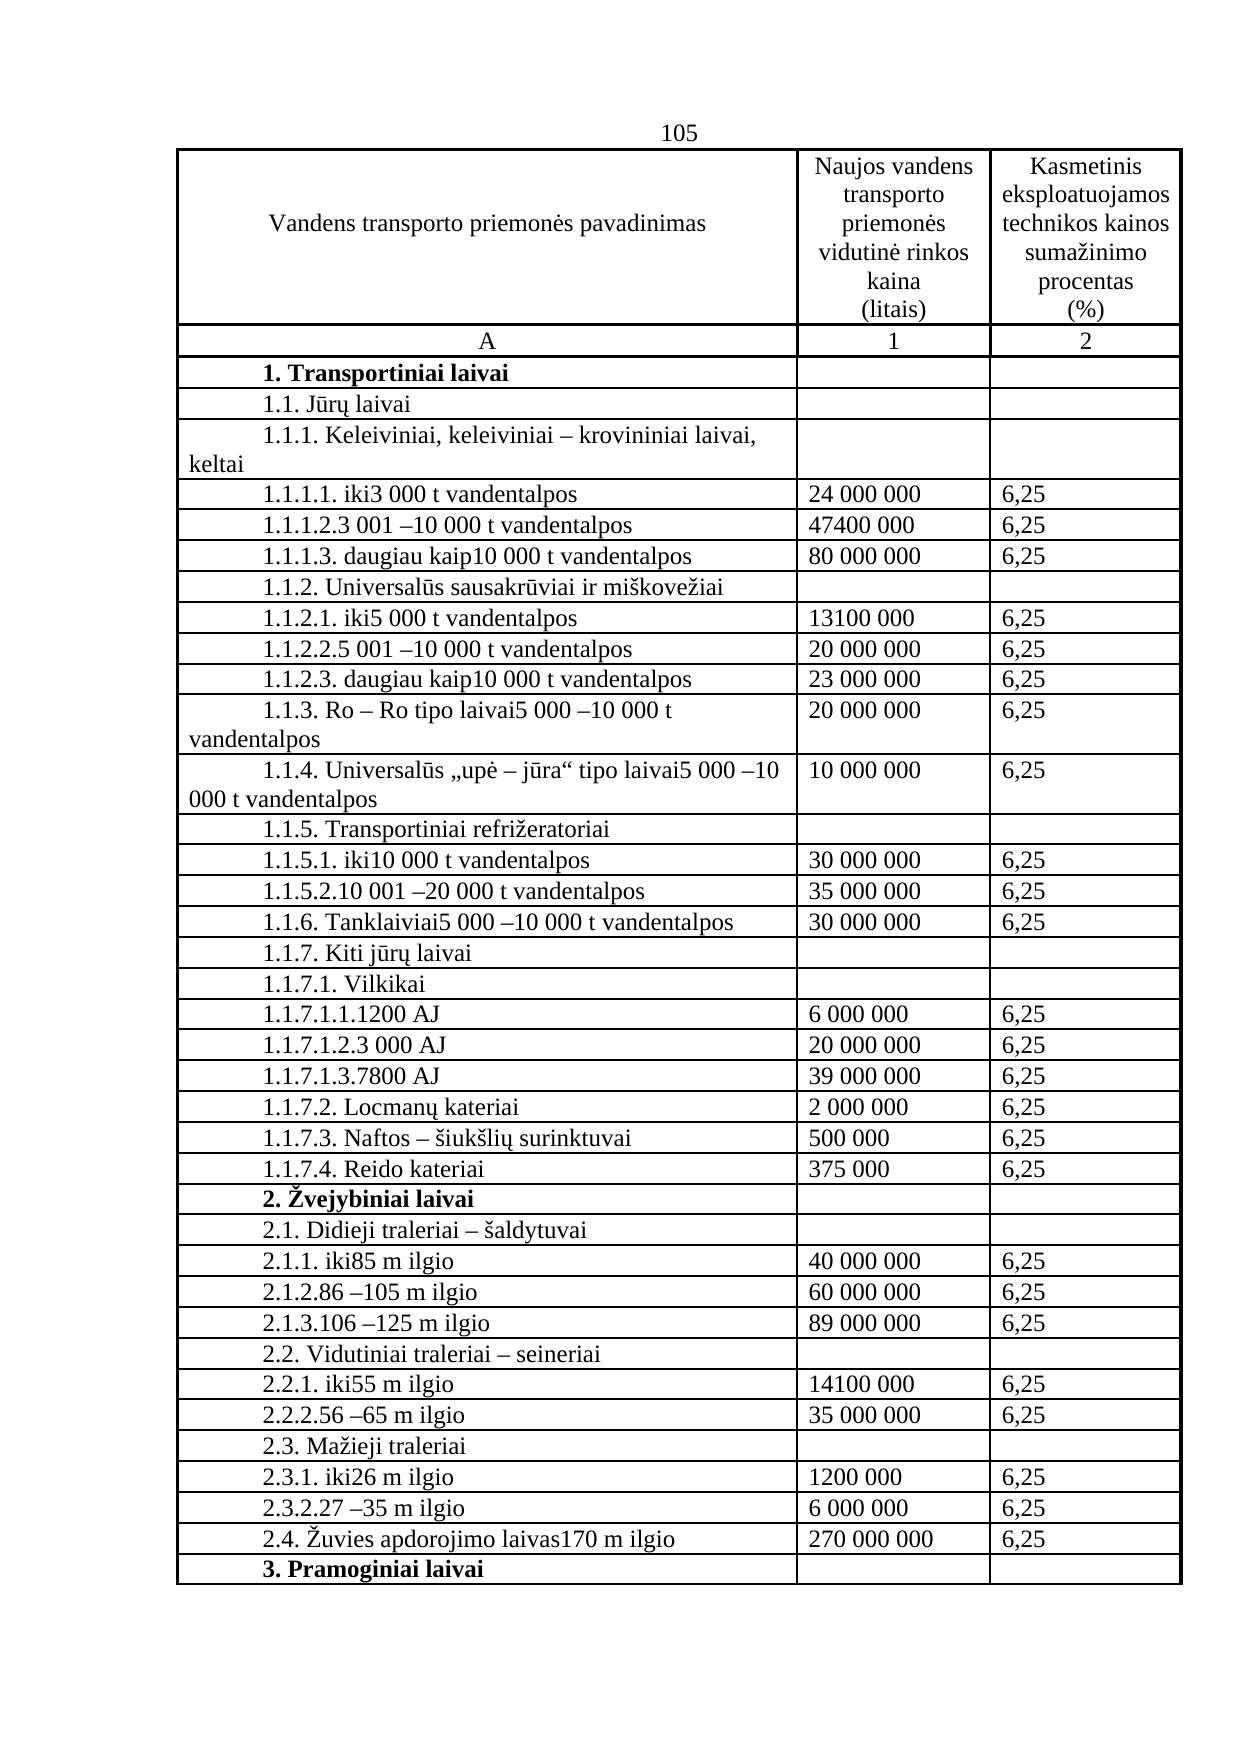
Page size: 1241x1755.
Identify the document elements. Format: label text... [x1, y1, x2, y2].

table_cell 39 000 000 [798, 1061, 989, 1090]
table_cell [991, 969, 1179, 997]
table_cell 1.1.5. Transportiniai refrižeratoriai [179, 815, 796, 843]
table_cell 1.1.2.2.5 001 –10 000 t vandentalpos [179, 634, 796, 662]
table_cell [798, 420, 989, 477]
table_cell 2.2.1. iki55 m ilgio [179, 1370, 796, 1398]
table_cell 1. Transportiniai laivai [179, 358, 796, 387]
table_cell 1.1.4. Universalūs „upė – jūra“ tipo laivai5 000 –10 000 t vandentalpos [179, 755, 796, 812]
table_cell 1 [799, 326, 989, 355]
table_cell 23 000 000 [798, 665, 989, 693]
table_cell 6,25 [991, 1462, 1179, 1491]
table_cell 6,25 [991, 1370, 1179, 1398]
table_cell 14100 000 [798, 1370, 989, 1398]
table_cell [798, 1185, 989, 1213]
table_cell 6,25 [991, 755, 1179, 812]
table_cell [798, 938, 989, 967]
table_cell 2.2.2.56 –65 m ilgio [179, 1400, 796, 1429]
table_cell 1200 000 [798, 1462, 989, 1491]
table_cell 20 000 000 [798, 634, 989, 662]
table_cell 2.1. Didieji traleriai – šaldytuvai [179, 1215, 796, 1244]
table_cell [991, 938, 1179, 967]
table_cell 6,25 [991, 1092, 1179, 1121]
table_cell [798, 1431, 989, 1460]
table_cell 6,25 [991, 695, 1179, 753]
table_cell [991, 1431, 1179, 1460]
table_cell 6,25 [991, 876, 1179, 905]
table_cell 1.1.7.1. Vilkikai [179, 969, 796, 997]
table_cell 6,25 [991, 1277, 1179, 1306]
table_cell 89 000 000 [798, 1308, 989, 1337]
table_cell 6,25 [991, 510, 1179, 539]
table_cell 6,25 [991, 845, 1179, 874]
table_cell 2.4. Žuvies apdorojimo laivas170 m ilgio [179, 1524, 796, 1552]
table_cell 2.3.2.27 –35 m ilgio [179, 1493, 796, 1522]
table_cell 2.3. Mažieji traleriai [179, 1431, 796, 1460]
table_cell 6,25 [991, 1524, 1179, 1552]
table_cell 35 000 000 [798, 876, 989, 905]
table_cell 24 000 000 [798, 480, 989, 508]
table_cell 1.1.1. Keleiviniai, keleiviniai – krovininiai laivai, keltai [179, 420, 796, 477]
table_cell 1.1.2. Universalūs sausakrūviai ir miškovežiai [179, 572, 796, 601]
table_cell 6,25 [991, 665, 1179, 693]
table_cell 2.1.2.86 –105 m ilgio [179, 1277, 796, 1306]
table_cell 500 000 [798, 1123, 989, 1152]
table_cell 2 000 000 [798, 1092, 989, 1121]
table_cell 1.1.1.2.3 001 –10 000 t vandentalpos [179, 510, 796, 539]
table_cell 1.1.7.1.3.7800 AJ [179, 1061, 796, 1090]
table_cell 6,25 [991, 907, 1179, 936]
table_cell 2.3.1. iki26 m ilgio [179, 1462, 796, 1491]
table_cell [798, 1555, 989, 1583]
table_cell 60 000 000 [798, 1277, 989, 1306]
table_cell 2.1.1. iki85 m ilgio [179, 1246, 796, 1275]
table_cell 6,25 [991, 1246, 1179, 1275]
table_cell 1.1.5.1. iki10 000 t vandentalpos [179, 845, 796, 874]
table_cell 47400 000 [798, 510, 989, 539]
table_cell 6,25 [991, 603, 1179, 632]
table_cell [991, 358, 1179, 387]
table_cell 6,25 [991, 1123, 1179, 1152]
table_cell 10 000 000 [798, 755, 989, 812]
table_cell 270 000 000 [798, 1524, 989, 1552]
table_cell 6,25 [991, 1000, 1179, 1028]
table_cell [798, 358, 989, 387]
table_cell 20 000 000 [798, 1030, 989, 1059]
table_cell [798, 969, 989, 997]
table_cell 6 000 000 [798, 1000, 989, 1028]
table_cell 6,25 [991, 480, 1179, 508]
table_cell 6,25 [991, 634, 1179, 662]
table_cell 6,25 [991, 1061, 1179, 1090]
table_cell 6,25 [991, 541, 1179, 570]
table_cell 30 000 000 [798, 907, 989, 936]
table_cell 1.1.6. Tanklaiviai5 000 –10 000 t vandentalpos [179, 907, 796, 936]
table_cell 35 000 000 [798, 1400, 989, 1429]
table_cell 2 [992, 326, 1179, 355]
table_cell 1.1.1.3. daugiau kaip10 000 t vandentalpos [179, 541, 796, 570]
table_cell 6,25 [991, 1154, 1179, 1182]
table_cell 1.1.1.1. iki3 000 t vandentalpos [179, 480, 796, 508]
table_cell 13100 000 [798, 603, 989, 632]
table_cell 1.1.7.3. Naftos – šiukšlių surinktuvai [179, 1123, 796, 1152]
table_cell 1.1.7.4. Reido kateriai [179, 1154, 796, 1182]
table_header Kasmetinis eksploatuojamos technikos kainos sumažinimo procentas (%) [992, 151, 1179, 323]
table_cell 1.1.2.3. daugiau kaip10 000 t vandentalpos [179, 665, 796, 693]
table_cell 6,25 [991, 1493, 1179, 1522]
table_cell A [179, 326, 796, 355]
table_header Naujos vandens transporto priemonės vidutinė rinkos kaina (litais) [799, 151, 989, 323]
table_cell 30 000 000 [798, 845, 989, 874]
table_cell [991, 1215, 1179, 1244]
table_cell 2.1.3.106 –125 m ilgio [179, 1308, 796, 1337]
table_cell 6 000 000 [798, 1493, 989, 1522]
table_cell 20 000 000 [798, 695, 989, 753]
table_cell [798, 389, 989, 418]
table_cell 2. Žvejybiniai laivai [179, 1185, 796, 1213]
table_cell 40 000 000 [798, 1246, 989, 1275]
table_cell 6,25 [991, 1308, 1179, 1337]
table_cell [991, 420, 1179, 477]
table_cell 6,25 [991, 1400, 1179, 1429]
table_cell [798, 572, 989, 601]
table_cell [991, 815, 1179, 843]
table_header Vandens transporto priemonės pavadinimas [179, 151, 796, 323]
table_cell [991, 389, 1179, 418]
table_cell 1.1.7. Kiti jūrų laivai [179, 938, 796, 967]
table_cell [798, 815, 989, 843]
table_cell 2.2. Vidutiniai traleriai – seineriai [179, 1339, 796, 1367]
table_cell 1.1.7.1.1.1200 AJ [179, 1000, 796, 1028]
table_cell 375 000 [798, 1154, 989, 1182]
table_cell [991, 1555, 1179, 1583]
table_cell [798, 1215, 989, 1244]
table_cell 1.1.2.1. iki5 000 t vandentalpos [179, 603, 796, 632]
table_cell 1.1.3. Ro – Ro tipo laivai5 000 –10 000 t vandentalpos [179, 695, 796, 753]
table_cell 1.1.7.2. Locmanų kateriai [179, 1092, 796, 1121]
table_cell 1.1. Jūrų laivai [179, 389, 796, 418]
table_cell 1.1.5.2.10 001 –20 000 t vandentalpos [179, 876, 796, 905]
table_cell [991, 572, 1179, 601]
table_cell 80 000 000 [798, 541, 989, 570]
table_cell [991, 1339, 1179, 1367]
table_cell 6,25 [991, 1030, 1179, 1059]
table_cell 3. Pramoginiai laivai [179, 1555, 796, 1583]
table_cell 1.1.7.1.2.3 000 AJ [179, 1030, 796, 1059]
table_cell [991, 1185, 1179, 1213]
table_cell [798, 1339, 989, 1367]
